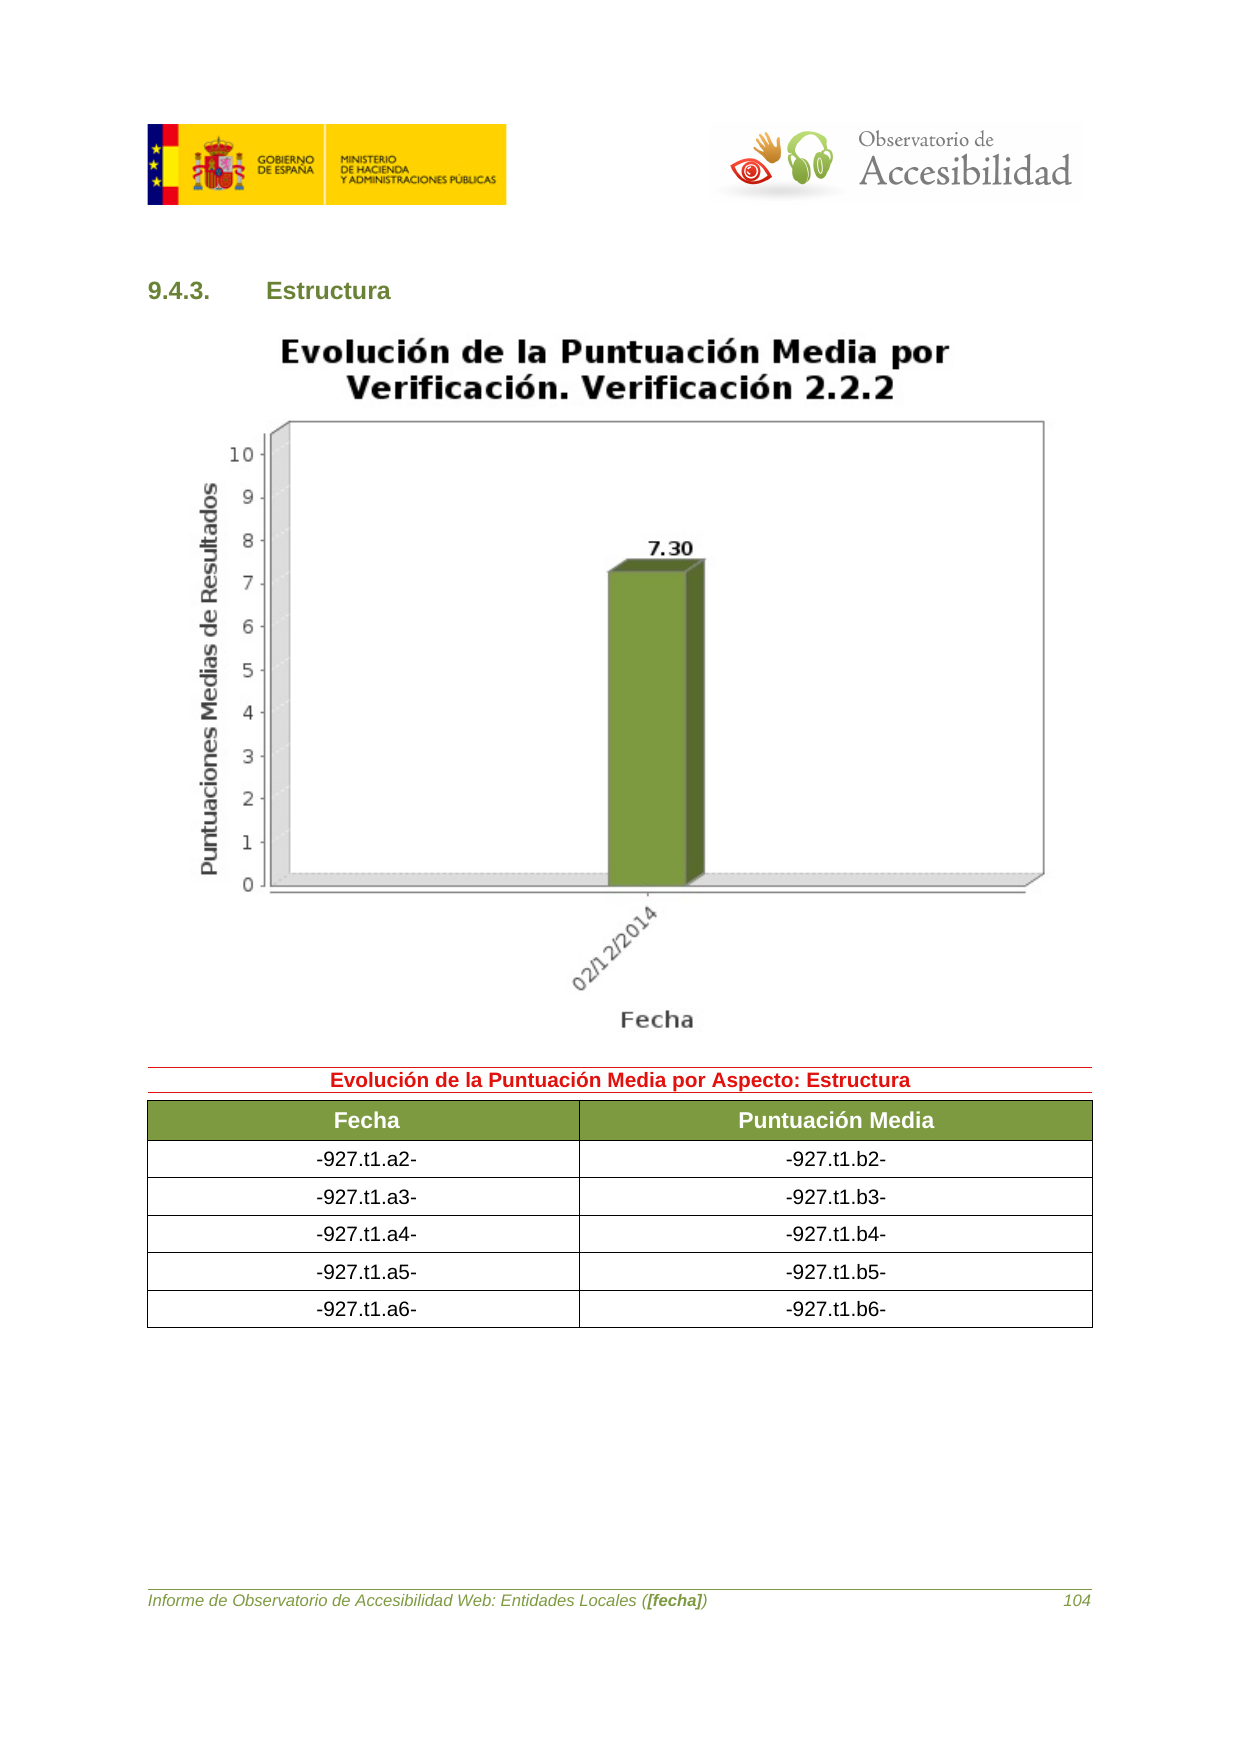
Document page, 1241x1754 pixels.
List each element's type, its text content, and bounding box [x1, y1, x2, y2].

table_header Puntuación Media [580, 1101, 1092, 1140]
table_cell -927.t1.a4- [148, 1216, 579, 1252]
table_cell -927.t1.b6- [580, 1291, 1092, 1327]
picture [178, 332, 1062, 1042]
table_cell -927.t1.b5- [580, 1253, 1092, 1290]
table_header Fecha [148, 1101, 579, 1140]
picture [147, 124, 507, 205]
text Evolución de la Puntuación Media por Aspecto: Estructura [148, 1068, 1092, 1092]
table_cell -927.t1.b4- [580, 1216, 1092, 1252]
picture [710, 122, 1086, 205]
table_cell -927.t1.b2- [580, 1141, 1092, 1177]
list Estructura [148, 276, 1092, 304]
table_cell -927.t1.a6- [148, 1291, 579, 1327]
table_cell -927.t1.a2- [148, 1141, 579, 1177]
table_cell -927.t1.a3- [148, 1178, 579, 1215]
table_cell -927.t1.b3- [580, 1178, 1092, 1215]
table_cell -927.t1.a5- [148, 1253, 579, 1290]
